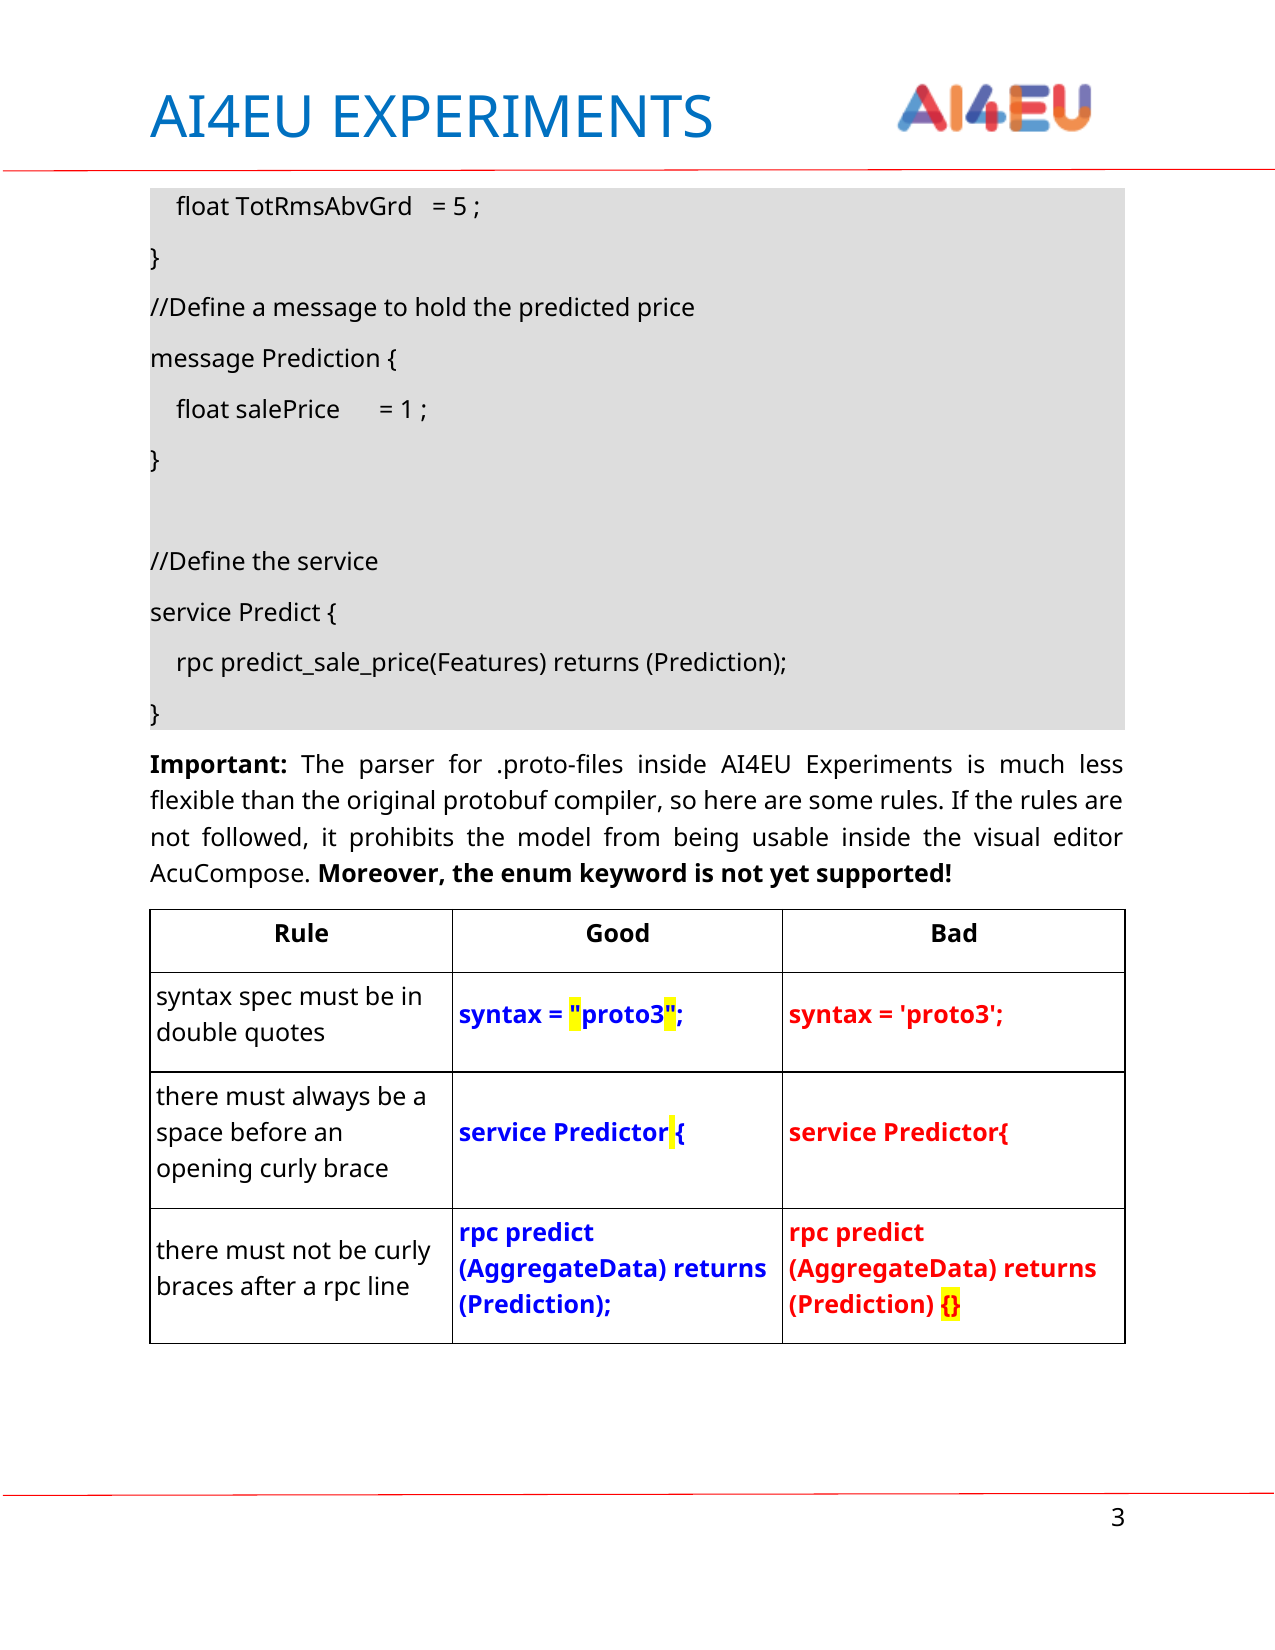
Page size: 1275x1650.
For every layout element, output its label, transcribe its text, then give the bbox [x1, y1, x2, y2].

table_cell service Predictor{ [783, 1073, 1124, 1207]
table_cell rpc predict (AggregateData) returns (Prediction) {} [783, 1209, 1124, 1343]
table_cell rpc predict (AggregateData) returns (Prediction); [453, 1209, 782, 1343]
text //Define a message to hold the predicted price [150, 290, 1125, 324]
text Important: The parser for .proto-files inside AI4EU Experiments is much less flexible than the original protobuf compiler, so here are some rules. If the rules are not followed, it prohibits the model from being usable inside the visual editor AcuCompose. Moreover, the enum keyword is not yet supported! [150, 747, 1125, 890]
text } [150, 442, 1125, 476]
text service Predict { [150, 594, 1125, 628]
text rpc predict_sale_price(Features) returns (Prediction); [150, 645, 1125, 679]
text } [150, 696, 1125, 730]
text float salePrice = 1 ; [150, 391, 1125, 426]
table_header Good [453, 910, 782, 972]
table_cell syntax = "proto3"; [453, 973, 782, 1071]
table_cell there must not be curly braces after a rpc line [151, 1209, 452, 1343]
text } [150, 239, 1125, 273]
table_cell service Predictor { [453, 1073, 782, 1207]
text message Prediction { [150, 341, 1125, 375]
table_header Rule [151, 910, 452, 972]
table_header Bad [783, 910, 1124, 972]
table_cell syntax = 'proto3'; [783, 973, 1124, 1071]
table_cell syntax spec must be in double quotes [151, 973, 452, 1071]
text float TotRmsAbvGrd = 5 ; [150, 188, 1125, 223]
text //Define the service [150, 544, 1125, 578]
picture [892, 78, 1099, 143]
table_cell there must always be a space before an opening curly brace [151, 1073, 452, 1207]
